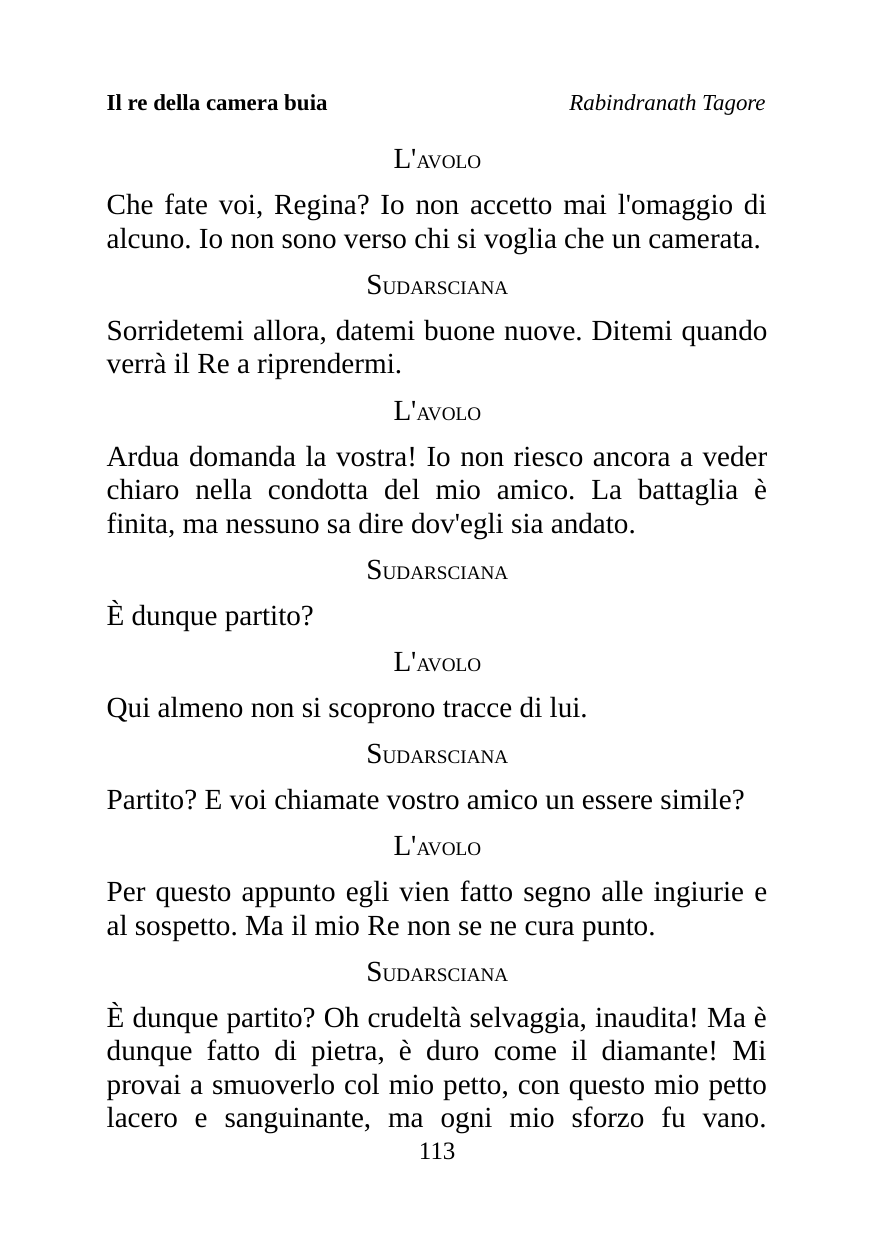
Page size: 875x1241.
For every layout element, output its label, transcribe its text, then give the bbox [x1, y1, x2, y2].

text L'avolo [106, 141, 768, 175]
text Sudarsciana [106, 552, 768, 585]
text L'avolo [106, 828, 768, 862]
text Sudarsciana [106, 954, 768, 987]
text È dunque partito? [106, 598, 768, 631]
text Qui almeno non si scoprono tracce di lui. [106, 690, 768, 723]
text Sudarsciana [106, 736, 768, 769]
text Che fate voi, Regina? Io non accetto mai l'omaggio di alcuno. Io non sono verso chi si voglia che un camerata. [106, 187, 768, 254]
text Sorridetemi allora, datemi buone nuove. Ditemi quando verrà il Re a riprendermi. [106, 313, 768, 380]
text L'avolo [106, 393, 768, 426]
text L'avolo [106, 644, 768, 677]
text Sudarsciana [106, 267, 768, 301]
text Ardua domanda la vostra! Io non riesco ancora a veder chiaro nella condotta del mio amico. La battaglia è finita, ma nessuno sa dire dov'egli sia andato. [106, 439, 768, 539]
text Per questo appunto egli vien fatto segno alle ingiurie e al sospetto. Ma il mio Re non se ne cura punto. [106, 874, 768, 941]
text Partito? E voi chiamate vostro amico un essere simile? [106, 782, 768, 816]
text È dunque partito? Oh crudeltà selvaggia, inaudita! Ma è dunque fatto di pietra, è duro come il diamante! Mi provai a smuoverlo col mio petto, con questo mio petto lacero e sanguinante, ma ogni mio sforzo fu vano. [106, 1000, 768, 1134]
